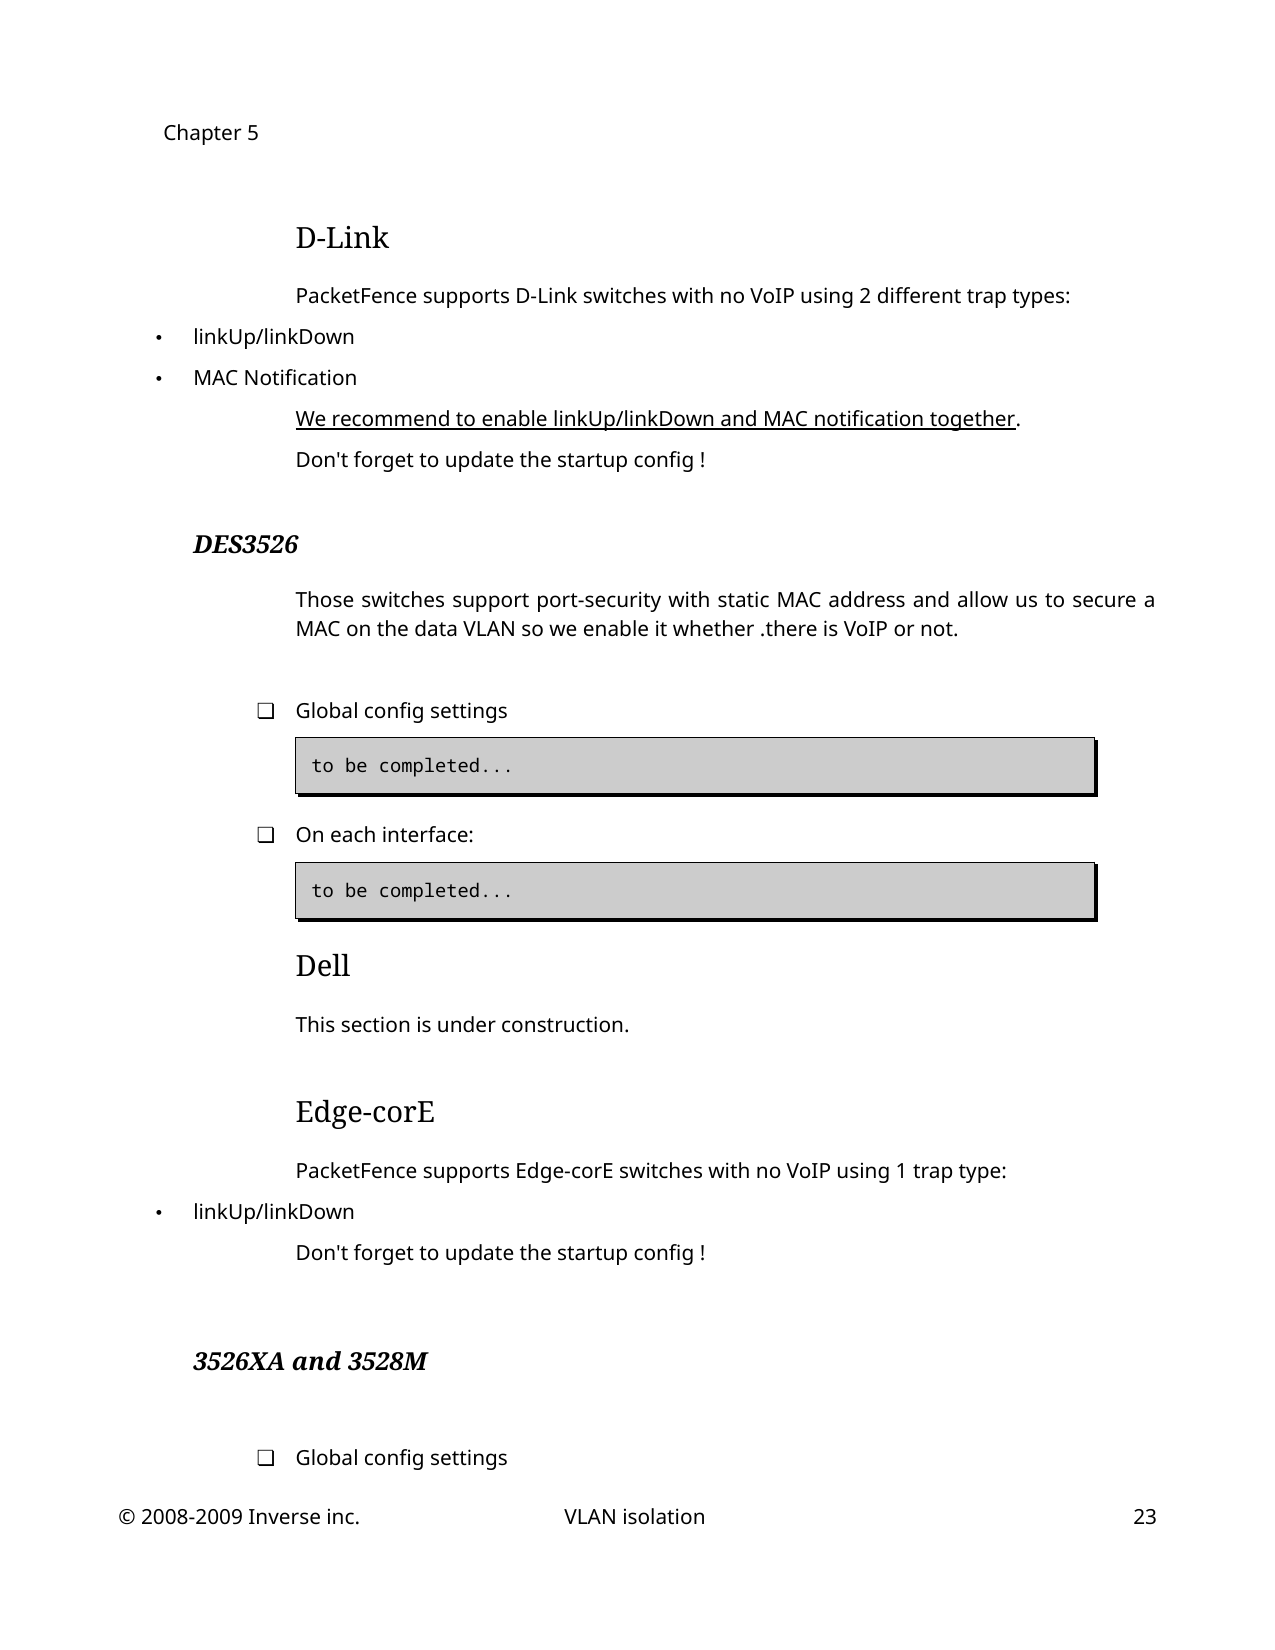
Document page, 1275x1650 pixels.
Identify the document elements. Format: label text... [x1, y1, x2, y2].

list ❏ Global config settings [256, 1443, 1157, 1471]
text We recommend to enable linkUp/linkDown and MAC notification together. [295, 404, 1157, 433]
subtitle Edge-corE [295, 1092, 1157, 1131]
text to be completed... [296, 863, 1094, 918]
text Don't forget to update the startup config ! [295, 445, 1157, 474]
text This section is under construction. [295, 1010, 1157, 1038]
list linkUp/linkDown [156, 1197, 1157, 1226]
list linkUp/linkDown [156, 322, 1157, 351]
text to be completed... [296, 738, 1094, 793]
subtitle 3526XA and 3528M [156, 1343, 1157, 1377]
list ❏ On each interface: [256, 821, 1157, 849]
text PacketFence supports D-Link switches with no VoIP using 2 different trap types: [295, 281, 1157, 310]
subtitle Dell [295, 945, 1157, 985]
list MAC Notification [156, 363, 1157, 392]
text Those switches support port-security with static MAC address and allow us to secure a MAC on the data VLAN so we enable it whether .there is VoIP or not. [295, 586, 1157, 642]
subtitle DES3526 [156, 527, 1157, 561]
text PacketFence supports Edge-corE switches with no VoIP using 1 trap type: [295, 1156, 1157, 1184]
list ❏ Global config settings [256, 696, 1157, 724]
subtitle D-Link [295, 217, 1157, 257]
text Don't forget to update the startup config ! [295, 1238, 1157, 1266]
